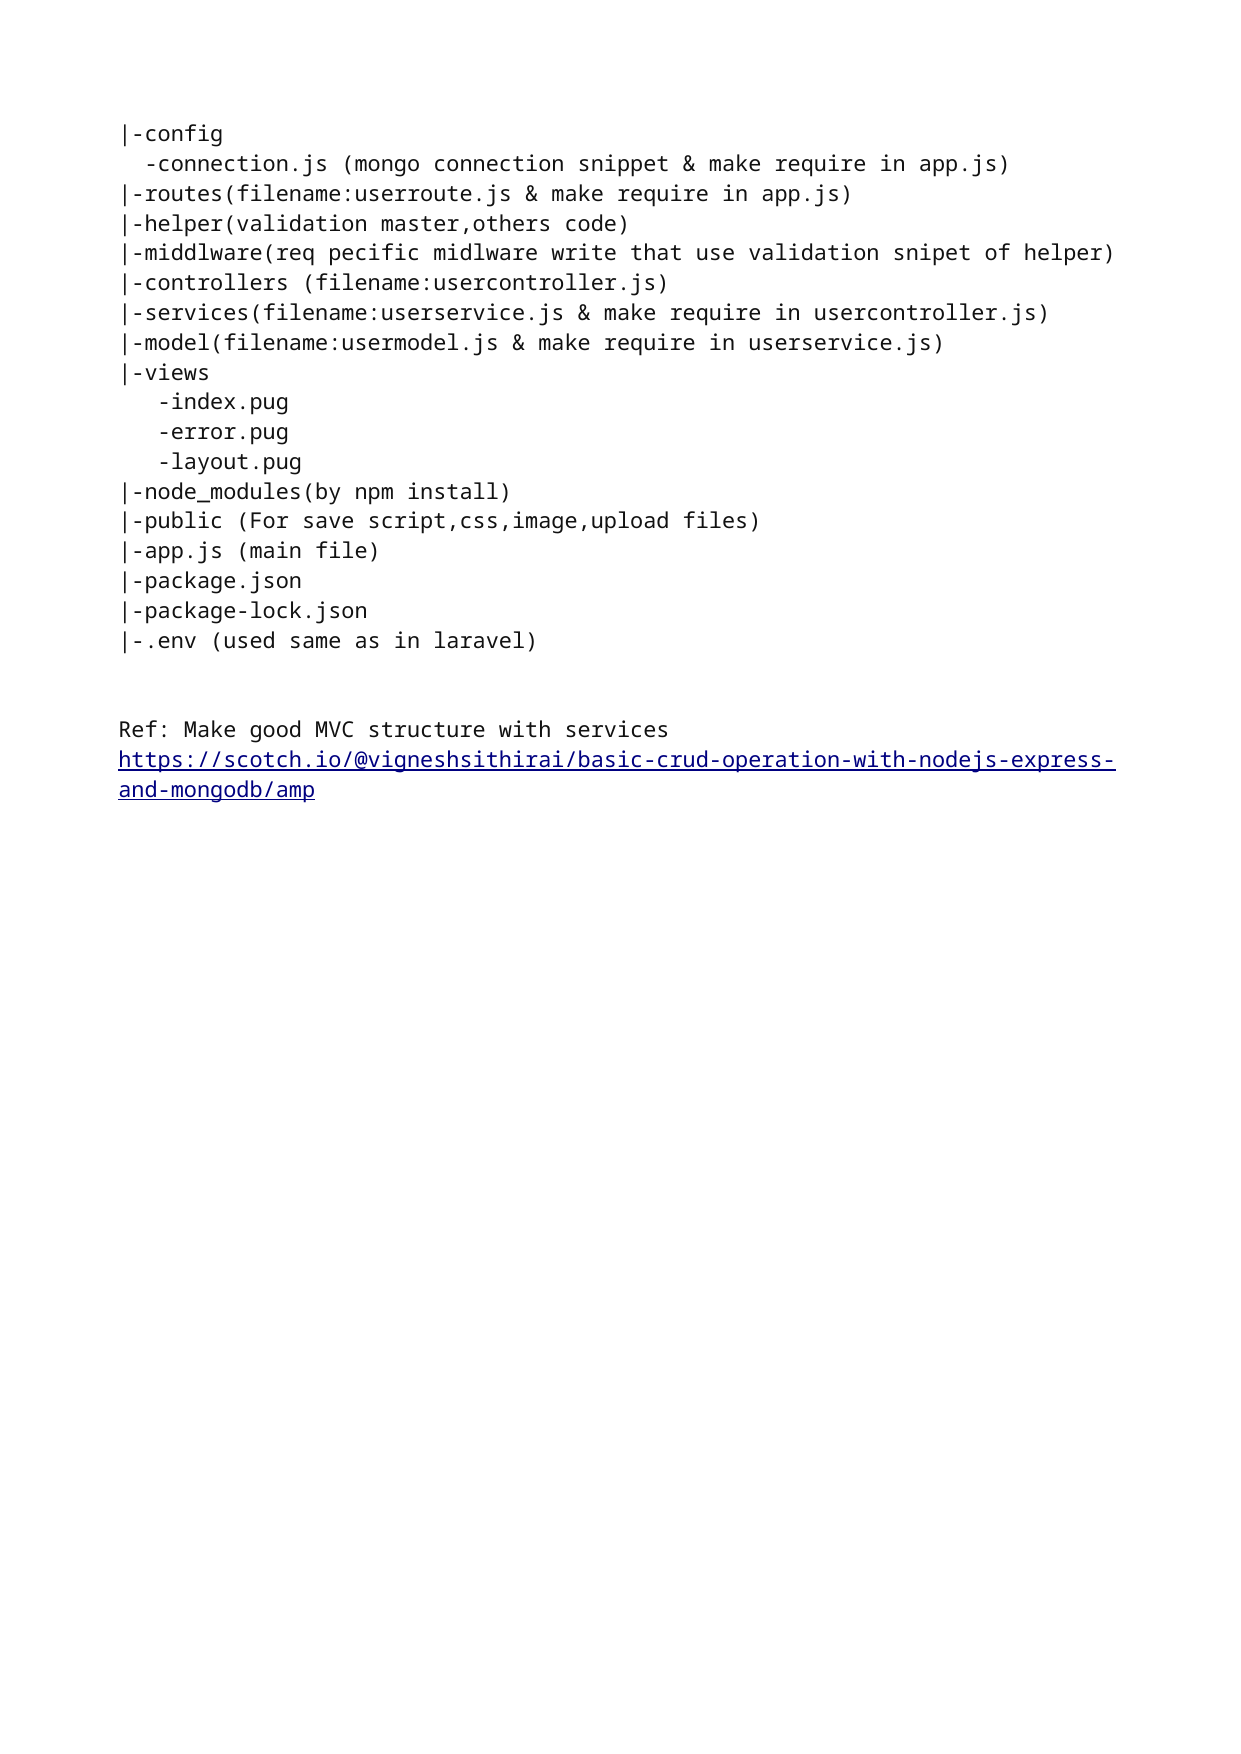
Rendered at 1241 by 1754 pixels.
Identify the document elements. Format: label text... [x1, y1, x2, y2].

text |-middlware(req pecific midlware write that use validation snipet of helper) [118, 237, 1122, 267]
text |-app.js (main file) [118, 535, 1122, 565]
text |-.env (used same as in laravel) [118, 624, 1122, 654]
text |-public (For save script,css,image,upload files) [118, 505, 1122, 535]
text |-controllers (filename:usercontroller.js) [118, 267, 1122, 297]
text |-node_modules(by npm install) [118, 476, 1122, 505]
text Ref: Make good MVC structure with services [118, 714, 1122, 744]
text -index.pug [118, 386, 1122, 416]
text https://scotch.io/@vigneshsithirai/basic-crud-operation-with-nodejs-express-and-mongodb/amp [118, 744, 1122, 803]
text |-helper(validation master,others code) [118, 207, 1122, 237]
text |-views [118, 356, 1122, 386]
text -connection.js (mongo connection snippet & make require in app.js) [118, 148, 1122, 178]
text |-model(filename:usermodel.js & make require in userservice.js) [118, 327, 1122, 356]
text -layout.pug [118, 446, 1122, 476]
text -error.pug [118, 416, 1122, 446]
text |-config [118, 118, 1122, 148]
text |-services(filename:userservice.js & make require in usercontroller.js) [118, 297, 1122, 327]
text |-package.json [118, 565, 1122, 595]
text |-routes(filename:userroute.js & make require in app.js) [118, 178, 1122, 207]
text |-package-lock.json [118, 595, 1122, 624]
